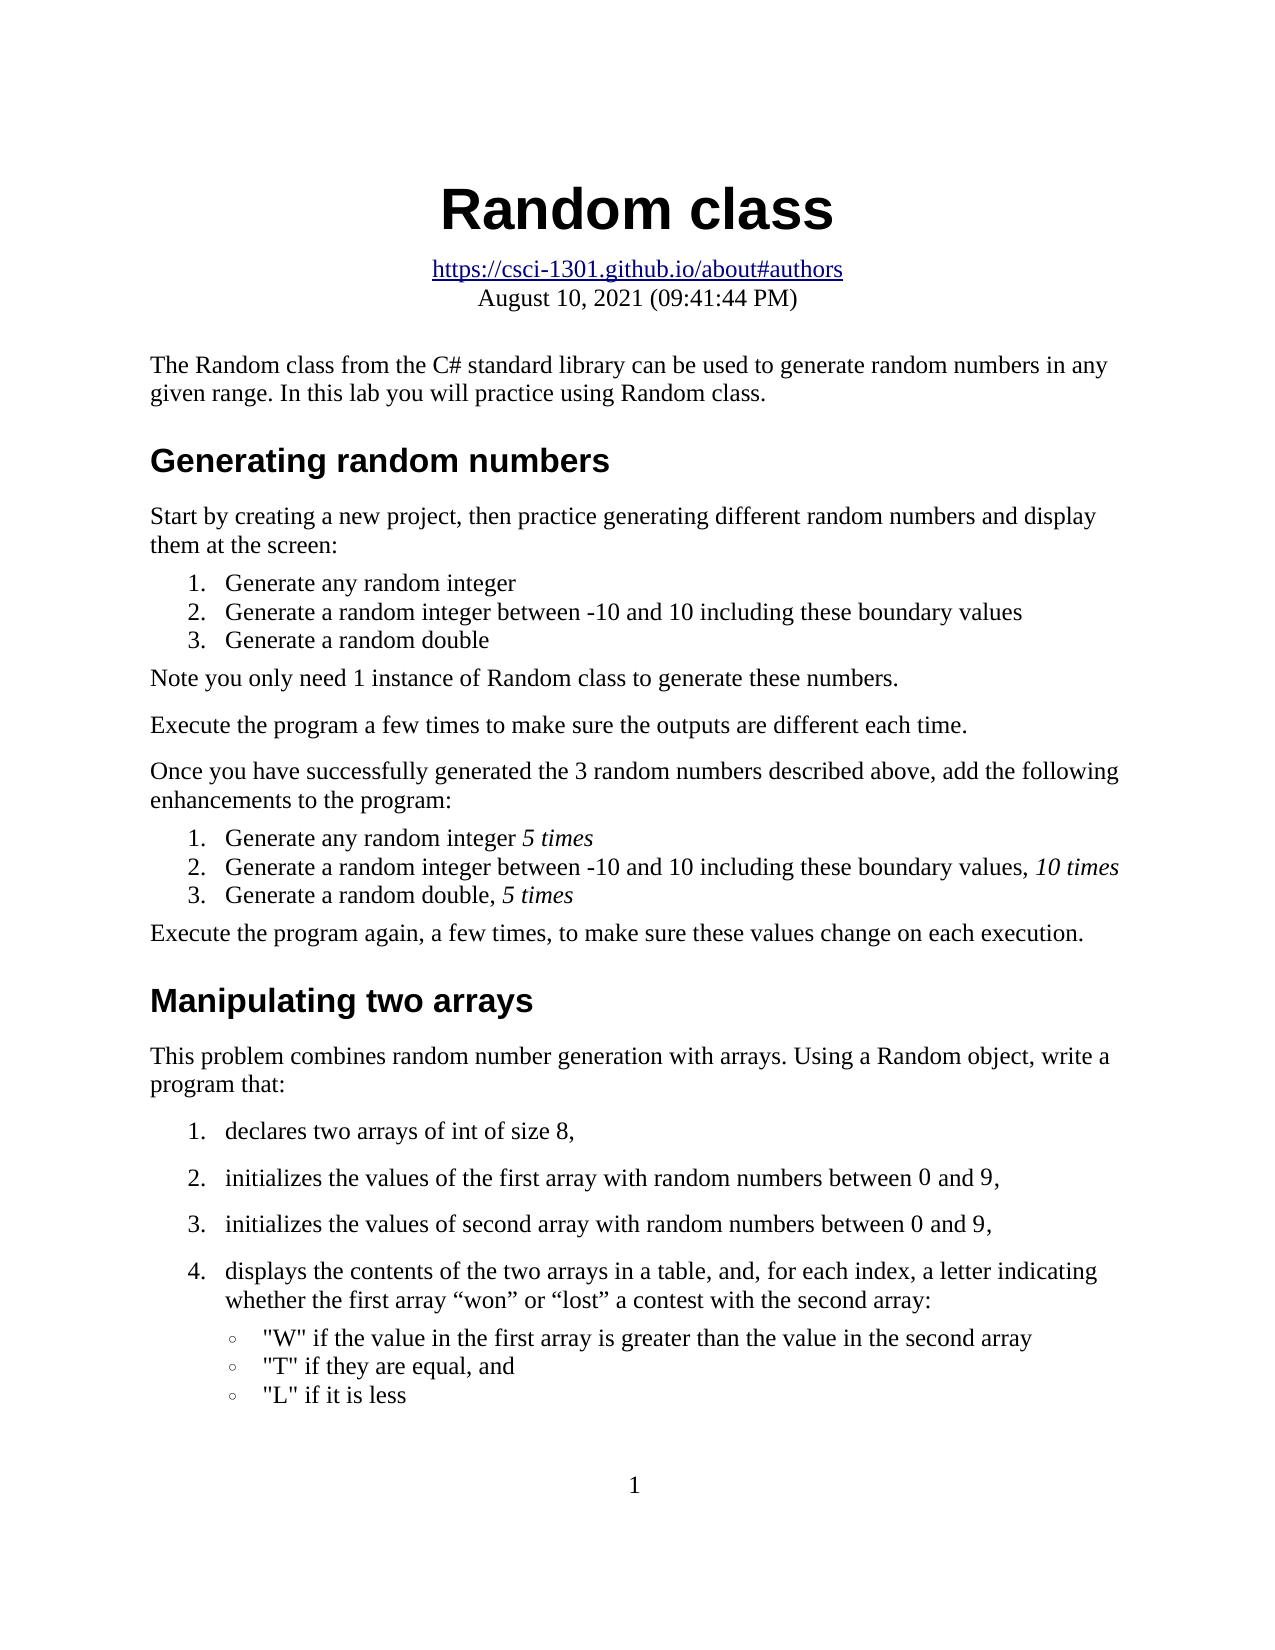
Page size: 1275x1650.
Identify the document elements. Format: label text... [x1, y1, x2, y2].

text Execute the program again, a few times, to make sure these values change on each execution. [150, 918, 1125, 947]
list Generate a random integer between -10 and 10 including these boundary values, 10 times [187, 852, 1125, 880]
list Generate a random double, 5 times [187, 880, 1125, 909]
text Execute the program a few times to make sure the outputs are different each time. [150, 710, 1125, 738]
list Generate any random integer [187, 568, 1125, 597]
text https://csci-1301.github.io/about#authors [150, 254, 1125, 283]
list "W" if the value in the first array is greater than the value in the second array [225, 1323, 1125, 1351]
text Once you have successfully generated the 3 random numbers described above, add the following enhancements to the program: [150, 756, 1125, 814]
text Note you only need 1 instance of Random class to generate these numbers. [150, 663, 1125, 692]
text August 10, 2021 (09:41:44 PM) [150, 283, 1125, 312]
title Random class [150, 175, 1125, 242]
list initializes the values of second array with random numbers between and , [187, 1209, 1125, 1238]
subtitle Generating random numbers [150, 441, 1125, 480]
list Generate any random integer 5 times [187, 823, 1125, 852]
list declares two arrays of int of size 8, [187, 1116, 1125, 1145]
text The Random class from the C# standard library can be used to generate random numbers in any given range. In this lab you will practice using Random class. [150, 350, 1125, 407]
list Generate a random double [187, 625, 1125, 654]
subtitle Manipulating two arrays [150, 981, 1125, 1019]
text Start by creating a new project, then practice generating different random numbers and display them at the screen: [150, 501, 1125, 559]
list "L" if it is less [225, 1380, 1125, 1409]
list displays the contents of the two arrays in a table, and, for each index, a letter indicating whether the first array “won” or “lost” a contest with the second array: [187, 1256, 1125, 1314]
list Generate a random integer between -10 and 10 including these boundary values [187, 597, 1125, 625]
list initializes the values of the first array with random numbers between and , [187, 1163, 1125, 1192]
text This problem combines random number generation with arrays. Using a Random object, write a program that: [150, 1041, 1125, 1098]
list "T" if they are equal, and [225, 1351, 1125, 1380]
